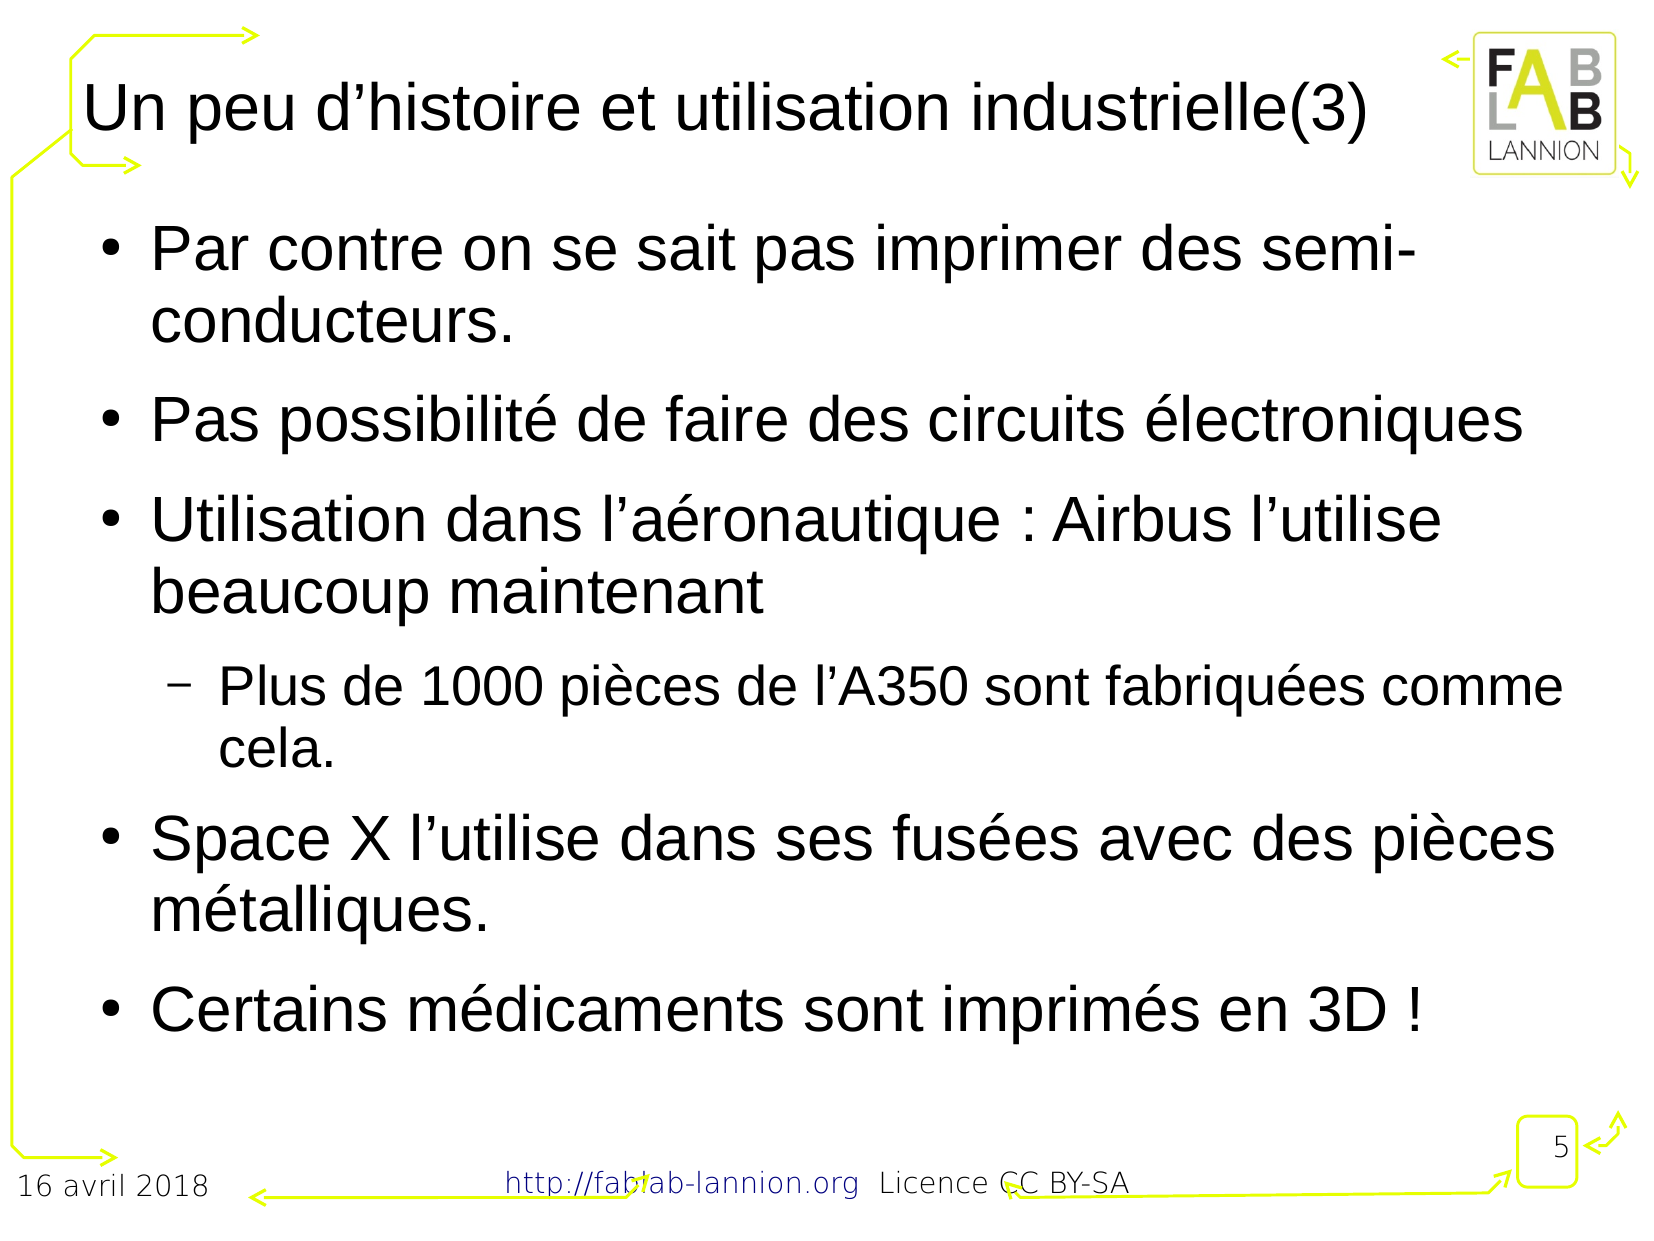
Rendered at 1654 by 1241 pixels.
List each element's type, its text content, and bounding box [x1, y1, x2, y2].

list Par contre on se sait pas imprimer des semi-conducteurs. Pas possibilité de faire des circuits électroniques Utilisation dans l’aéronautique : Airbus l’utilise beaucoup maintenant Plus de 1000 pièces de l’A350 sont fabriquées comme cela. Space X l’utilise dans ses fusées avec des pièces métalliques. Certains médicaments sont imprimés en 3D ! [82, 212, 1571, 1099]
picture [1470, 29, 1619, 178]
title Un peu d’histoire et utilisation industrielle(3) [82, 49, 1441, 166]
